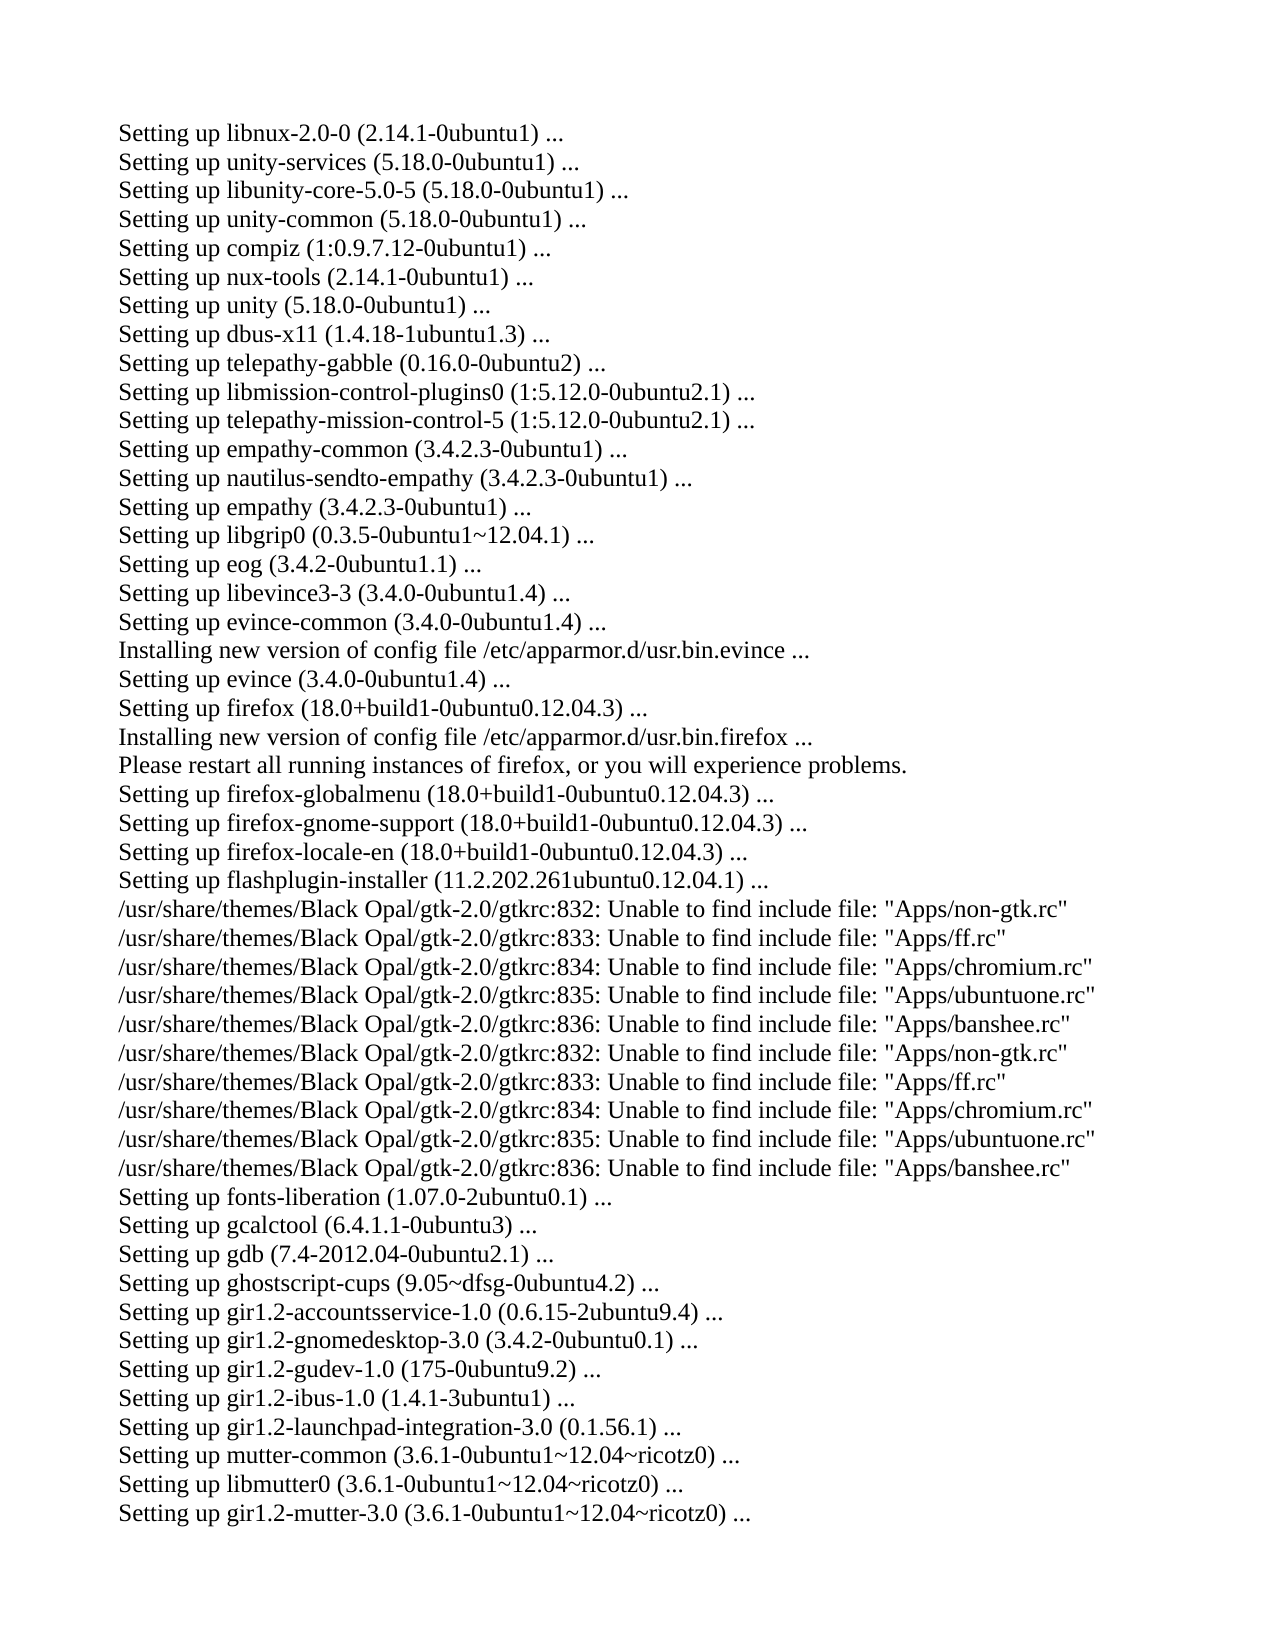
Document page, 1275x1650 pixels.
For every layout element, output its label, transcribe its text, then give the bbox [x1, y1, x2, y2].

text Setting up evince-common (3.4.0-0ubuntu1.4) ... [118, 607, 1157, 636]
text Setting up gdb (7.4-2012.04-0ubuntu2.1) ... [118, 1239, 1157, 1268]
text Setting up empathy (3.4.2.3-0ubuntu1) ... [118, 492, 1157, 521]
text Setting up fonts-liberation (1.07.0-2ubuntu0.1) ... [118, 1182, 1157, 1211]
text Setting up empathy-common (3.4.2.3-0ubuntu1) ... [118, 434, 1157, 463]
text Setting up libgrip0 (0.3.5-0ubuntu1~12.04.1) ... [118, 521, 1157, 549]
text Installing new version of config file /etc/apparmor.d/usr.bin.firefox ... [118, 722, 1157, 751]
text /usr/share/themes/Black Opal/gtk-2.0/gtkrc:833: Unable to find include file: "Apps/ff.rc" [118, 1067, 1157, 1096]
text /usr/share/themes/Black Opal/gtk-2.0/gtkrc:836: Unable to find include file: "Apps/banshee.rc" [118, 1009, 1157, 1038]
text /usr/share/themes/Black Opal/gtk-2.0/gtkrc:835: Unable to find include file: "Apps/ubuntuone.rc" [118, 981, 1157, 1009]
text Setting up telepathy-mission-control-5 (1:5.12.0-0ubuntu2.1) ... [118, 406, 1157, 434]
text Setting up compiz (1:0.9.7.12-0ubuntu1) ... [118, 233, 1157, 262]
text Setting up eog (3.4.2-0ubuntu1.1) ... [118, 549, 1157, 578]
text Setting up firefox-globalmenu (18.0+build1-0ubuntu0.12.04.3) ... [118, 779, 1157, 808]
text Setting up unity-common (5.18.0-0ubuntu1) ... [118, 204, 1157, 233]
text Setting up gir1.2-gudev-1.0 (175-0ubuntu9.2) ... [118, 1354, 1157, 1383]
text Setting up gir1.2-ibus-1.0 (1.4.1-3ubuntu1) ... [118, 1383, 1157, 1412]
text Setting up libmission-control-plugins0 (1:5.12.0-0ubuntu2.1) ... [118, 377, 1157, 406]
text /usr/share/themes/Black Opal/gtk-2.0/gtkrc:834: Unable to find include file: "Apps/chromium.rc" [118, 952, 1157, 981]
text Setting up nux-tools (2.14.1-0ubuntu1) ... [118, 262, 1157, 291]
text /usr/share/themes/Black Opal/gtk-2.0/gtkrc:835: Unable to find include file: "Apps/ubuntuone.rc" [118, 1124, 1157, 1153]
text Setting up gir1.2-accountsservice-1.0 (0.6.15-2ubuntu9.4) ... [118, 1297, 1157, 1326]
text Setting up libevince3-3 (3.4.0-0ubuntu1.4) ... [118, 578, 1157, 607]
text Setting up libmutter0 (3.6.1-0ubuntu1~12.04~ricotz0) ... [118, 1469, 1157, 1498]
text /usr/share/themes/Black Opal/gtk-2.0/gtkrc:833: Unable to find include file: "Apps/ff.rc" [118, 923, 1157, 952]
text Setting up gir1.2-gnomedesktop-3.0 (3.4.2-0ubuntu0.1) ... [118, 1326, 1157, 1354]
text /usr/share/themes/Black Opal/gtk-2.0/gtkrc:834: Unable to find include file: "Apps/chromium.rc" [118, 1096, 1157, 1124]
text Setting up evince (3.4.0-0ubuntu1.4) ... [118, 664, 1157, 693]
text Setting up telepathy-gabble (0.16.0-0ubuntu2) ... [118, 348, 1157, 377]
text Please restart all running instances of firefox, or you will experience problems. [118, 751, 1157, 779]
text /usr/share/themes/Black Opal/gtk-2.0/gtkrc:832: Unable to find include file: "Apps/non-gtk.rc" [118, 894, 1157, 923]
text Setting up flashplugin-installer (11.2.202.261ubuntu0.12.04.1) ... [118, 866, 1157, 894]
text /usr/share/themes/Black Opal/gtk-2.0/gtkrc:832: Unable to find include file: "Apps/non-gtk.rc" [118, 1038, 1157, 1067]
text Setting up libnux-2.0-0 (2.14.1-0ubuntu1) ... [118, 118, 1157, 147]
text Setting up firefox (18.0+build1-0ubuntu0.12.04.3) ... [118, 693, 1157, 722]
text Setting up dbus-x11 (1.4.18-1ubuntu1.3) ... [118, 319, 1157, 348]
text Setting up ghostscript-cups (9.05~dfsg-0ubuntu4.2) ... [118, 1268, 1157, 1297]
text /usr/share/themes/Black Opal/gtk-2.0/gtkrc:836: Unable to find include file: "Apps/banshee.rc" [118, 1153, 1157, 1182]
text Installing new version of config file /etc/apparmor.d/usr.bin.evince ... [118, 636, 1157, 664]
text Setting up nautilus-sendto-empathy (3.4.2.3-0ubuntu1) ... [118, 463, 1157, 492]
text Setting up gir1.2-mutter-3.0 (3.6.1-0ubuntu1~12.04~ricotz0) ... [118, 1498, 1157, 1527]
text Setting up gcalctool (6.4.1.1-0ubuntu3) ... [118, 1211, 1157, 1239]
text Setting up unity-services (5.18.0-0ubuntu1) ... [118, 147, 1157, 176]
text Setting up mutter-common (3.6.1-0ubuntu1~12.04~ricotz0) ... [118, 1441, 1157, 1469]
text Setting up gir1.2-launchpad-integration-3.0 (0.1.56.1) ... [118, 1412, 1157, 1441]
text Setting up libunity-core-5.0-5 (5.18.0-0ubuntu1) ... [118, 176, 1157, 204]
text Setting up unity (5.18.0-0ubuntu1) ... [118, 291, 1157, 319]
text Setting up firefox-gnome-support (18.0+build1-0ubuntu0.12.04.3) ... [118, 808, 1157, 837]
text Setting up firefox-locale-en (18.0+build1-0ubuntu0.12.04.3) ... [118, 837, 1157, 866]
